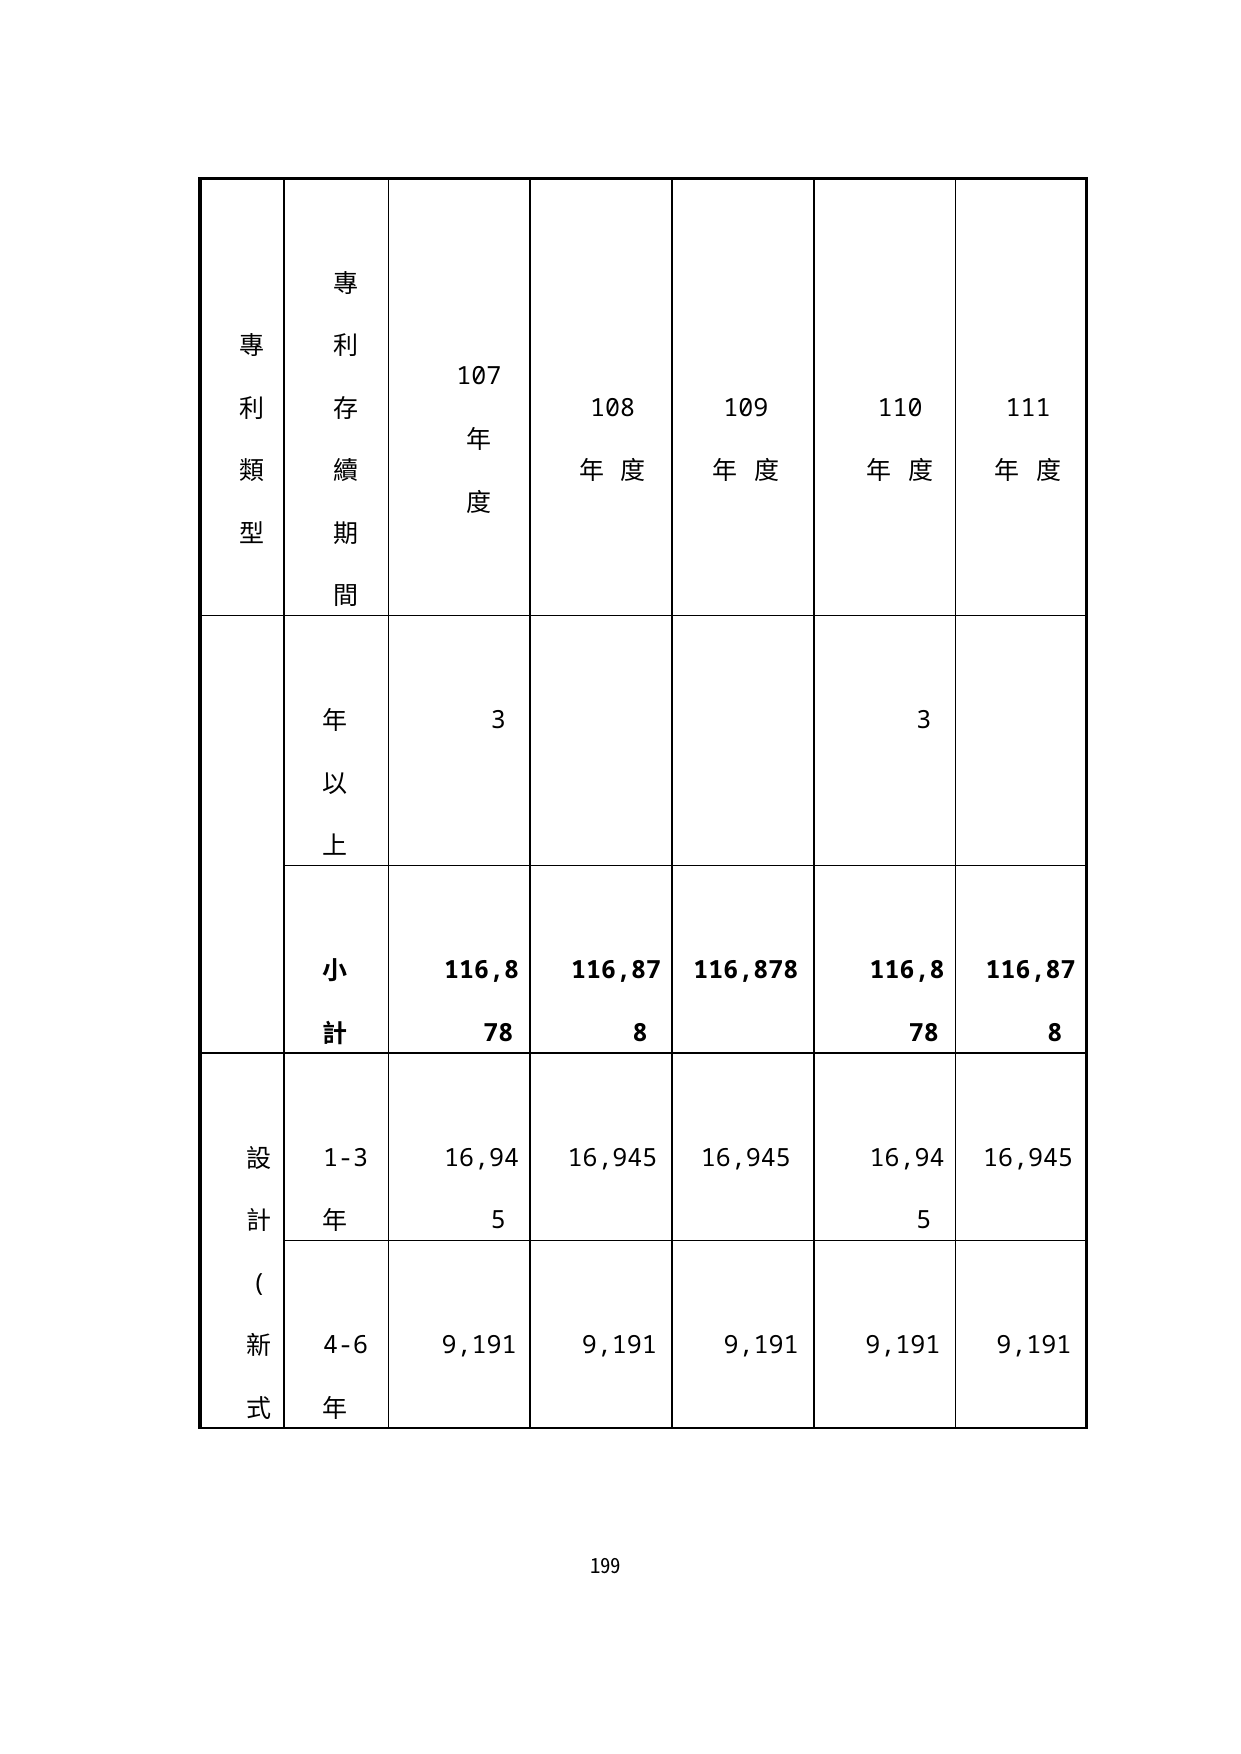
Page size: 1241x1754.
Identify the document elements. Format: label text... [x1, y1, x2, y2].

table_header 108年度 [531, 180, 671, 615]
table_header 109年度 [673, 180, 813, 615]
table_cell 9,191 [815, 1241, 955, 1427]
table_cell 16,945 [673, 1054, 813, 1240]
table_cell [956, 616, 1085, 865]
table_cell 116,878 [531, 866, 671, 1052]
table_cell 116,878 [389, 866, 529, 1052]
table_cell 設計 (新式樣) [202, 1054, 283, 1427]
table_header 107年度 [389, 180, 529, 615]
table_cell 9,191 [956, 1241, 1085, 1427]
table_cell [673, 616, 813, 865]
table_cell 116,878 [815, 866, 955, 1052]
table_cell 9,191 [389, 1241, 529, 1427]
table_cell 116,878 [673, 866, 813, 1052]
table_cell 16,945 [531, 1054, 671, 1240]
table_header 111年度 [956, 180, 1085, 615]
table_cell 16,945 [815, 1054, 955, 1240]
table_cell 116,878 [956, 866, 1085, 1052]
table_cell 16,945 [956, 1054, 1085, 1240]
table_cell [202, 616, 283, 1052]
table_cell [531, 616, 671, 865]
table_cell 9,191 [673, 1241, 813, 1427]
table_header 專利類型 [202, 180, 283, 615]
table_cell 9,191 [531, 1241, 671, 1427]
table_header 專利存續期間 [285, 180, 388, 615]
table_cell 16,945 [389, 1054, 529, 1240]
table_cell 年以上 [285, 616, 388, 865]
table_cell 1-3年 [285, 1054, 388, 1240]
table_cell 3 [389, 616, 529, 865]
table_cell 4-6年 [285, 1241, 388, 1427]
table_cell 3 [815, 616, 955, 865]
table_cell 小計 [285, 866, 388, 1052]
table_header 110年度 [815, 180, 955, 615]
